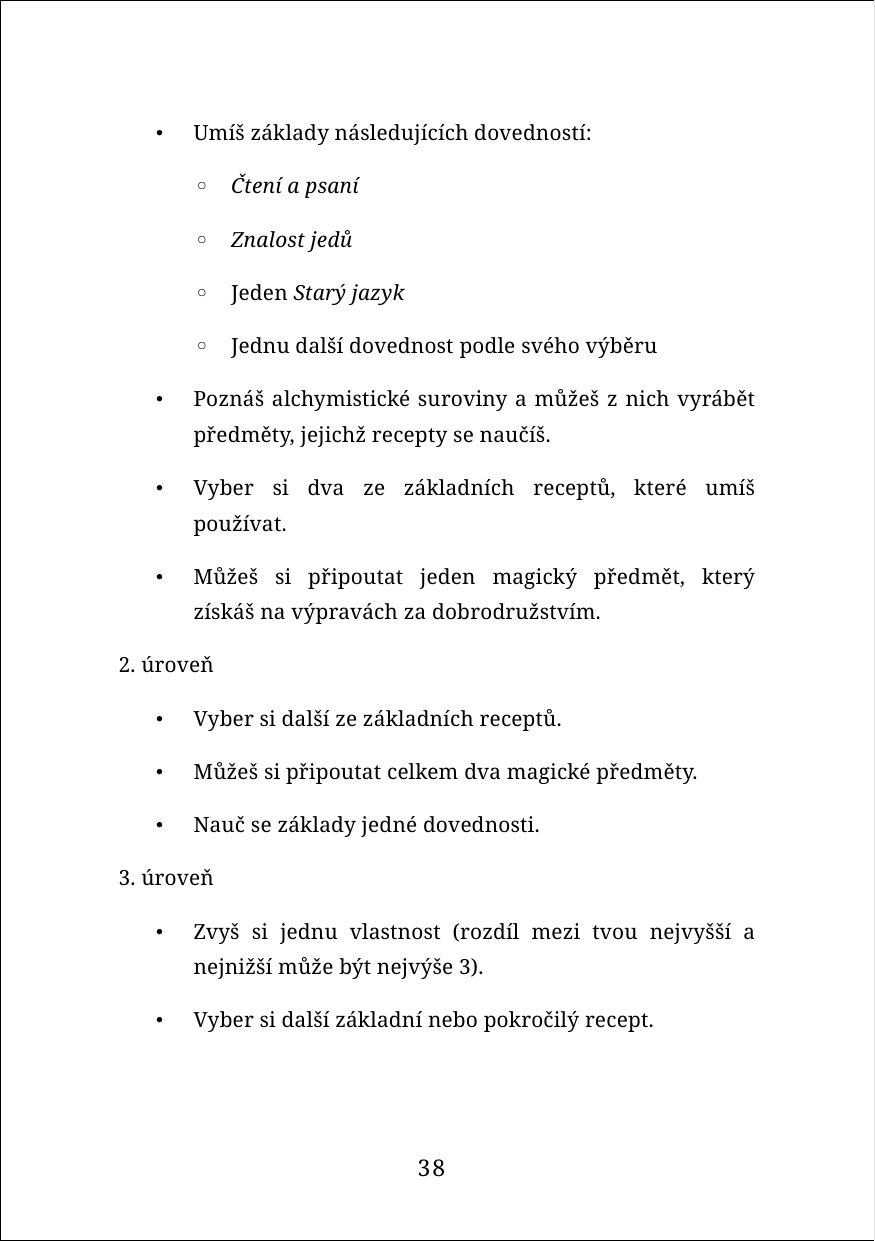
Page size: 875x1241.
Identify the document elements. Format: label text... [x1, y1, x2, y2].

text 3. úroveň [118, 863, 756, 892]
list Nauč se základy jedné dovednosti. [156, 810, 756, 839]
text 2. úroveň [118, 651, 756, 679]
list Čtení a psaní [193, 171, 756, 200]
list Jeden Starý jazyk [193, 278, 756, 306]
list Můžeš si připoutat celkem dva magické předměty. [156, 757, 756, 786]
list Poznáš alchymistické suroviny a můžeš z nich vyrábět předměty, jejichž recepty se naučíš. [156, 384, 756, 448]
list Umíš základy následujících dovedností: [156, 118, 756, 147]
list Zvyš si jednu vlastnost (rozdíl mezi tvou nejvyšší a nejnižší může být nejvýše 3). [156, 917, 756, 981]
list Vyber si dva ze základních receptů, které umíš používat. [156, 473, 756, 537]
list Vyber si další základní nebo pokročilý recept. [156, 1006, 756, 1034]
list Vyber si další ze základních receptů. [156, 704, 756, 732]
list Znalost jedů [193, 225, 756, 253]
list Jednu další dovednost podle svého výběru [193, 331, 756, 359]
list Můžeš si připoutat jeden magický předmět, který získáš na výpravách za dobrodružstvím. [156, 562, 756, 626]
